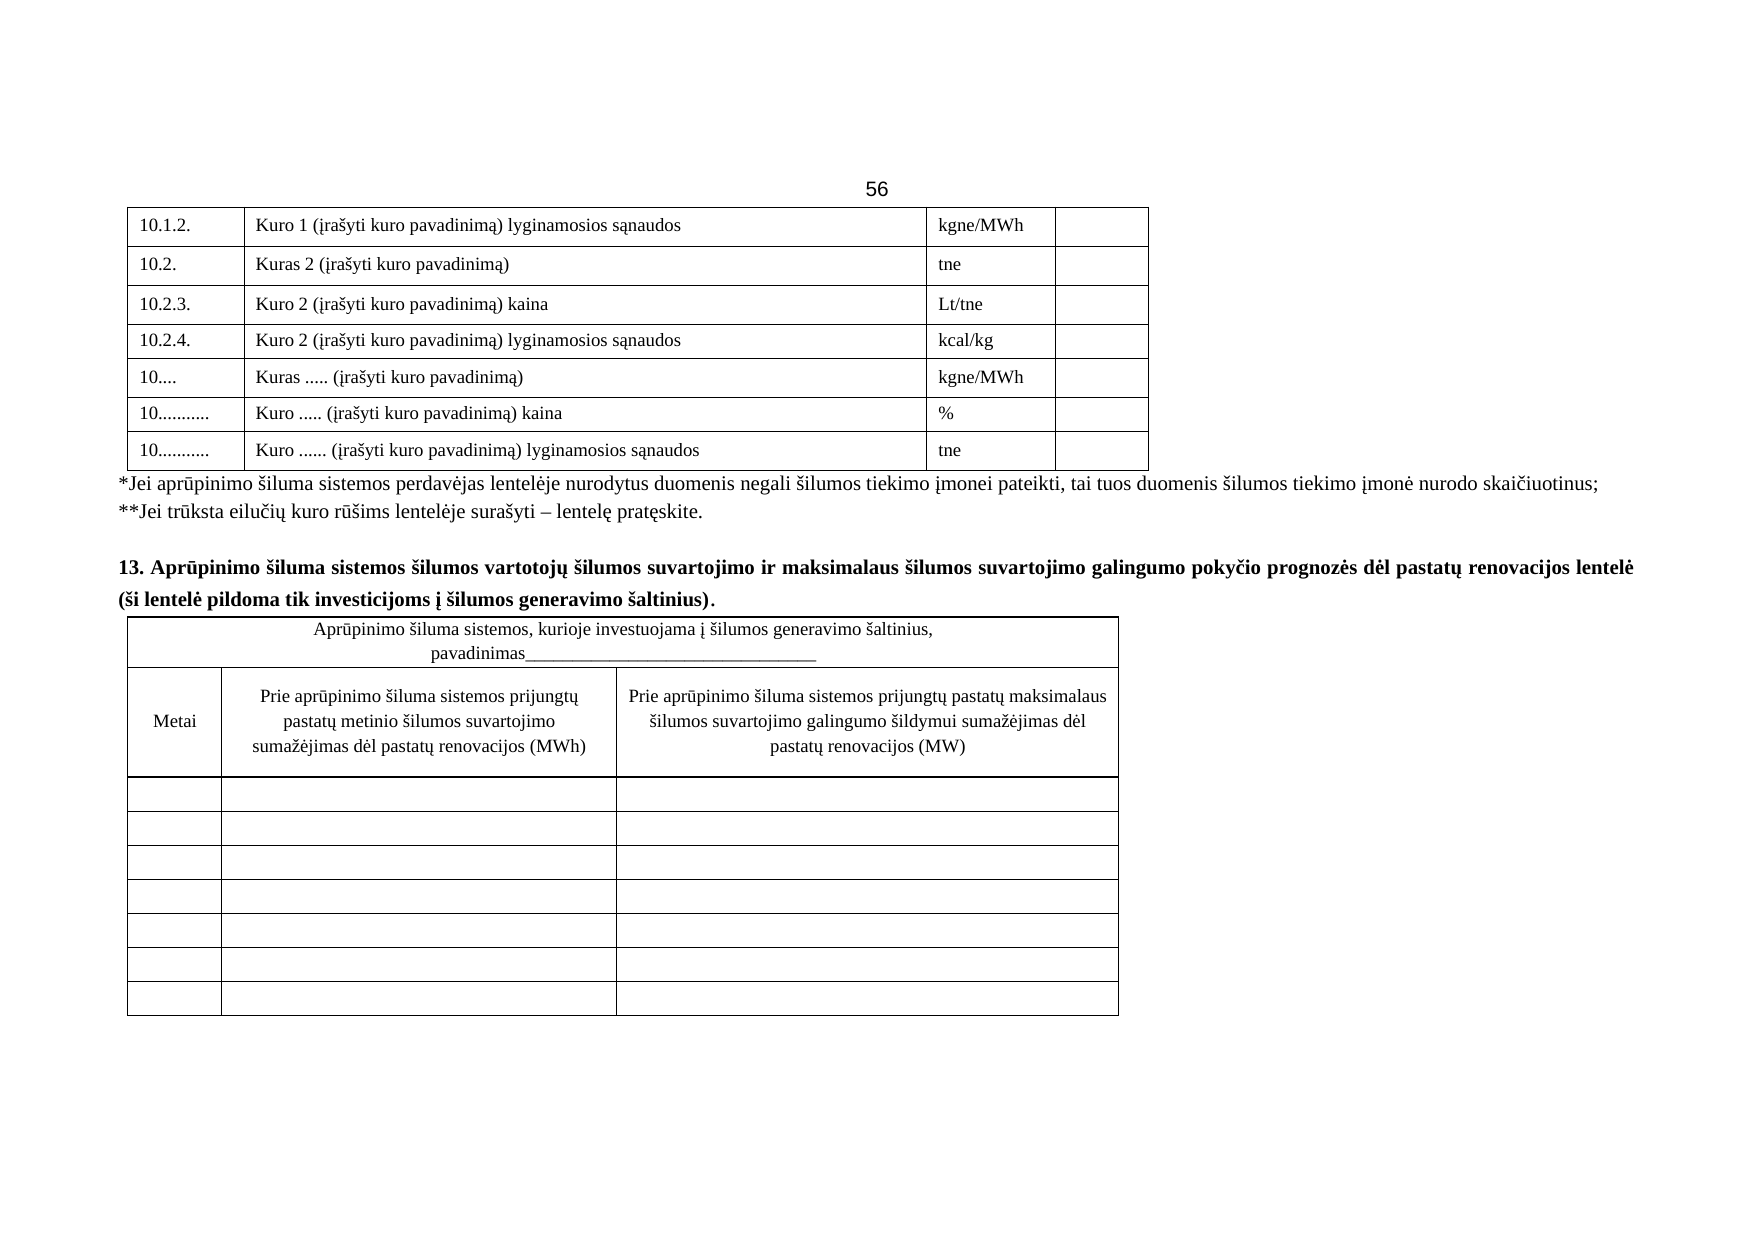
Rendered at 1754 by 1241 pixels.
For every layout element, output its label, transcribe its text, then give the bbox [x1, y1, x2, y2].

table_cell Lt/tne [927, 286, 1055, 324]
table_cell [617, 812, 1118, 844]
table_cell [1056, 208, 1148, 246]
table_cell [617, 982, 1118, 1015]
table_cell tne [927, 247, 1055, 285]
table_cell [617, 948, 1118, 981]
table_cell Kuro 1 (įrašyti kuro pavadinimą) lyginamosios sąnaudos [245, 208, 926, 246]
table_cell Kuro ..... (įrašyti kuro pavadinimą) kaina [245, 398, 926, 431]
table_cell Prie aprūpinimo šiluma sistemos prijungtų pastatų metinio šilumos suvartojimo sumažėjimas dėl pastatų renovacijos (MWh) [222, 668, 616, 776]
table_cell [222, 846, 616, 879]
table_cell [128, 982, 221, 1015]
table_cell 10.1.2. [128, 208, 244, 246]
table_cell 10........... [128, 398, 244, 431]
table_cell kgne/MWh [927, 208, 1055, 246]
table_cell Kuras 2 (įrašyti kuro pavadinimą) [245, 247, 926, 285]
table_cell 10.... [128, 359, 244, 397]
table_cell 10.2. [128, 247, 244, 285]
table_header Aprūpinimo šiluma sistemos, kurioje investuojama į šilumos generavimo šaltinius, pavadinimas_______________________________ [128, 618, 1118, 667]
table_cell 10........... [128, 432, 244, 470]
table_cell [222, 914, 616, 947]
text **Jei trūksta eilučių kuro rūšims lentelėje surašyti ‒ lentelę pratęskite. [118, 499, 1636, 523]
table_cell [1056, 247, 1148, 285]
table_cell % [927, 398, 1055, 431]
table_cell [222, 812, 616, 844]
table_cell [1056, 325, 1148, 358]
table_cell Prie aprūpinimo šiluma sistemos prijungtų pastatų maksimalaus šilumos suvartojimo galingumo šildymui sumažėjimas dėl pastatų renovacijos (MW) [617, 668, 1118, 776]
table_cell [128, 880, 221, 913]
table_cell [617, 778, 1118, 811]
table_cell [222, 880, 616, 913]
table_cell [128, 778, 221, 811]
table_cell [1056, 359, 1148, 397]
table_cell [617, 880, 1118, 913]
table_cell [1056, 286, 1148, 324]
table_cell Kuras ..... (įrašyti kuro pavadinimą) [245, 359, 926, 397]
table_cell kcal/kg [927, 325, 1055, 358]
table_cell [128, 812, 221, 844]
text *Jei aprūpinimo šiluma sistemos perdavėjas lentelėje nurodytus duomenis negali šilumos tiekimo įmonei pateikti, tai tuos duomenis šilumos tiekimo įmonė nurodo skaičiuotinus; [118, 471, 1636, 495]
table_cell tne [927, 432, 1055, 470]
table_cell 10.2.4. [128, 325, 244, 358]
table_cell [222, 778, 616, 811]
table_cell [617, 846, 1118, 879]
table_cell [128, 846, 221, 879]
table_cell Kuro ...... (įrašyti kuro pavadinimą) lyginamosios sąnaudos [245, 432, 926, 470]
table_cell kgne/MWh [927, 359, 1055, 397]
table_cell Kuro 2 (įrašyti kuro pavadinimą) lyginamosios sąnaudos [245, 325, 926, 358]
table_cell [222, 948, 616, 981]
table_cell [1056, 432, 1148, 470]
table_cell [222, 982, 616, 1015]
table_cell [128, 914, 221, 947]
table_cell [128, 948, 221, 981]
table_cell Metai [128, 668, 221, 776]
table_cell 10.2.3. [128, 286, 244, 324]
table_cell [1056, 398, 1148, 431]
text 13. Aprūpinimo šiluma sistemos šilumos vartotojų šilumos suvartojimo ir maksimalaus šilumos suvartojimo galingumo pokyčio prognozės dėl pastatų renovacijos lentelė (ši lentelė pildoma tik investicijoms į šilumos generavimo šaltinius). [118, 555, 1636, 612]
table_cell Kuro 2 (įrašyti kuro pavadinimą) kaina [245, 286, 926, 324]
table_cell [617, 914, 1118, 947]
